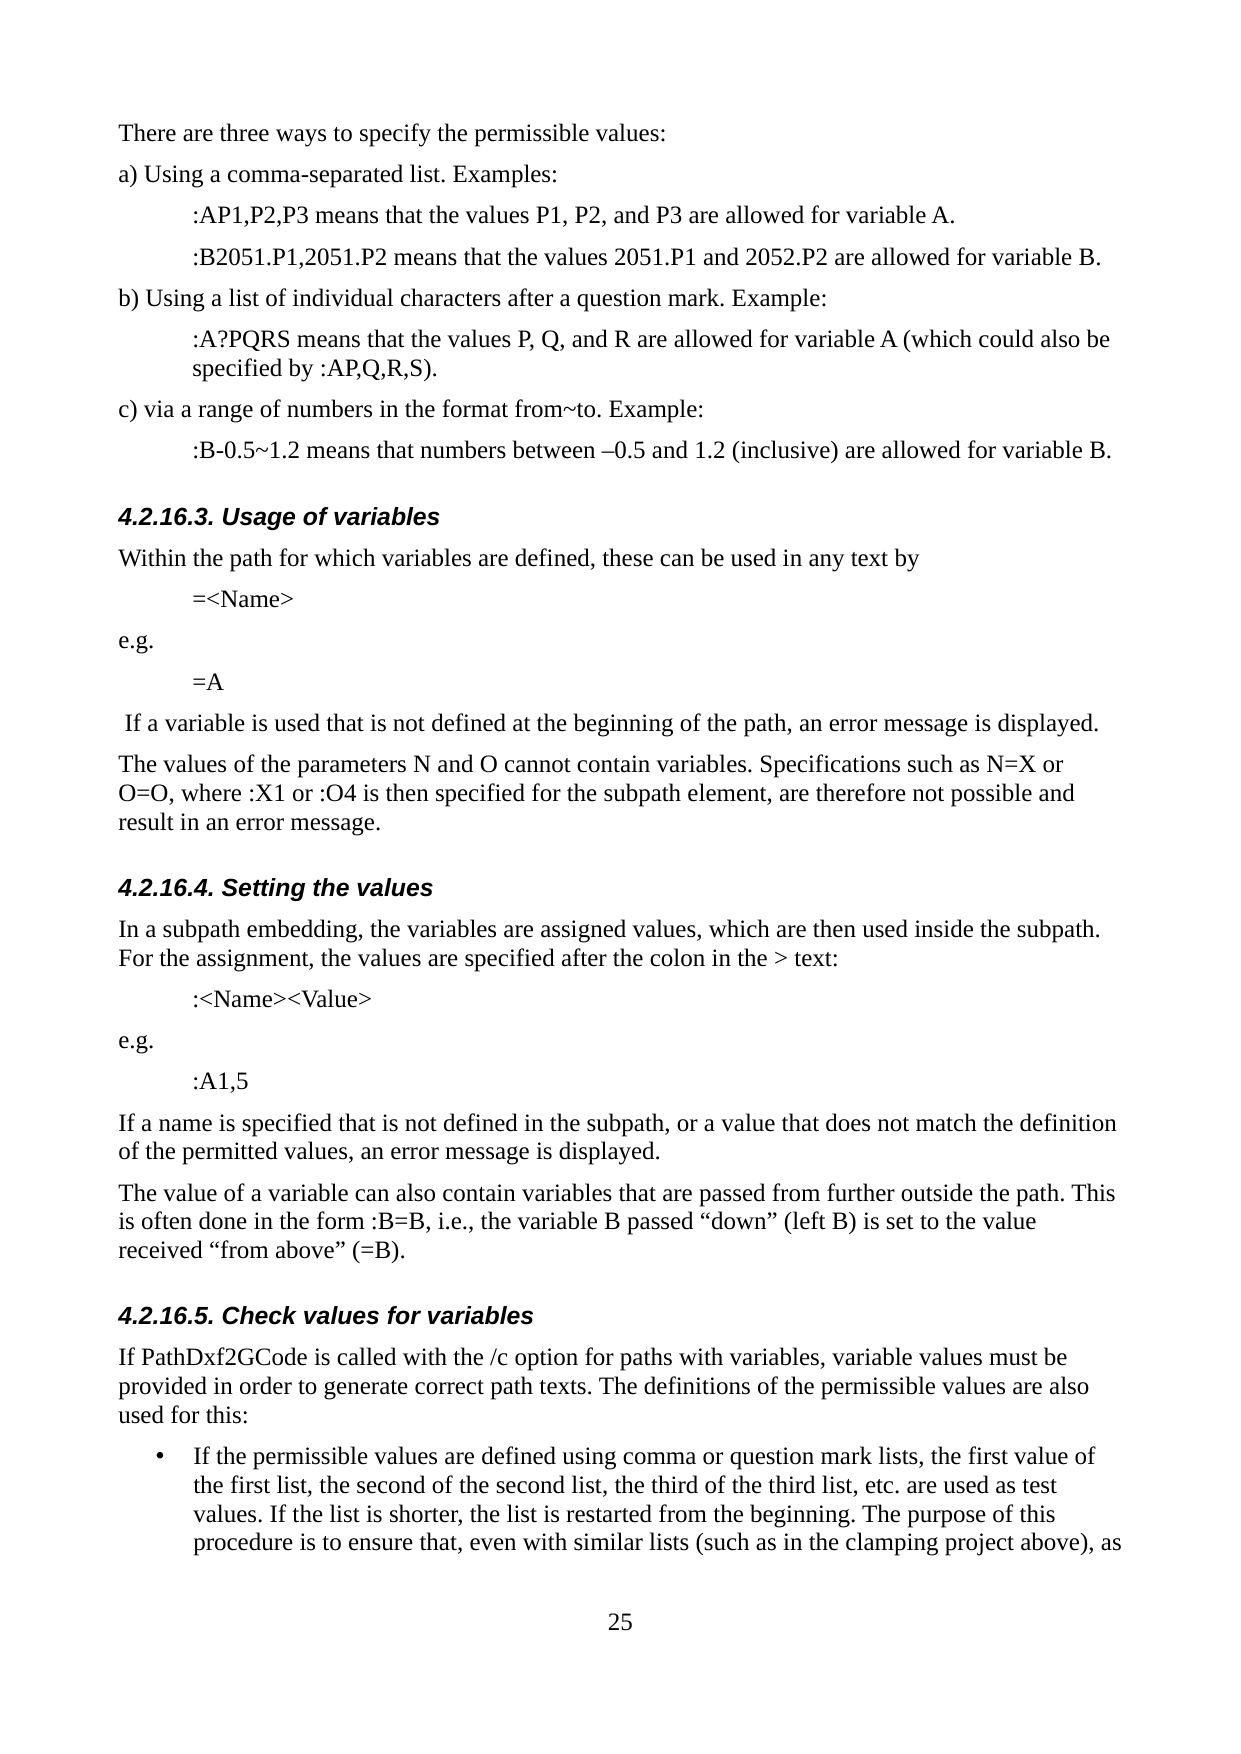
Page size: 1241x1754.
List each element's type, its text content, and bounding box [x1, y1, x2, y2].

subtitle 4.2.16.3. Usage of variables [118, 502, 1122, 530]
text :A1,5 [192, 1066, 1122, 1095]
text :B2051.P1,2051.P2 means that the values 2051.P1 and 2052.P2 are allowed for variable B. [192, 242, 1122, 271]
text e.g. [118, 625, 1122, 654]
text There are three ways to specify the permissible values: [118, 118, 1122, 147]
text =<Name> [192, 584, 1122, 613]
text e.g. [118, 1025, 1122, 1054]
text b) Using a list of individual characters after a question mark. Example: [118, 283, 1122, 312]
text :B-0.5~1.2 means that numbers between –0.5 and 1.2 (inclusive) are allowed for variable B. [192, 436, 1122, 464]
text a) Using a comma-separated list. Examples: [118, 159, 1122, 188]
list If the permissible values are defined using comma or question mark lists, the first value of the first list, the second of the second list, the third of the third list, etc. are used as test values. If the list is shorter, the list is restarted from the beginning. The purpose of this procedure is to ensure that, even with similar lists (such as in the clamping project above), as [156, 1441, 1122, 1556]
text If a variable is used that is not defined at the beginning of the path, an error message is displayed. [118, 708, 1122, 737]
text =A [192, 667, 1122, 695]
subtitle 4.2.16.5. Check values for variables [118, 1301, 1122, 1330]
text :AP1,P2,P3 means that the values P1, P2, and P3 are allowed for variable A. [192, 201, 1122, 229]
text If PathDxf2GCode is called with the /c option for paths with variables, variable values must be provided in order to generate correct path texts. The definitions of the permissible values are also used for this: [118, 1342, 1122, 1429]
text :<Name><Value> [192, 984, 1122, 1013]
text In a subpath embedding, the variables are assigned values, which are then used inside the subpath. For the assignment, the values are specified after the colon in the > text: [118, 914, 1122, 971]
text The values of the parameters N and O cannot contain variables. Specifications such as N=X or O=O, where :X1 or :O4 is then specified for the subpath element, are therefore not possible and result in an error message. [118, 749, 1122, 835]
text The value of a variable can also contain variables that are passed from further outside the path. This is often done in the form :B=B, i.e., the variable B passed “down” (left B) is set to the value received “from above” (=B). [118, 1178, 1122, 1264]
subtitle 4.2.16.4. Setting the values [118, 873, 1122, 901]
text Within the path for which variables are defined, these can be used in any text by [118, 543, 1122, 572]
text If a name is specified that is not defined in the subpath, or a value that does not match the definition of the permitted values, an error message is displayed. [118, 1108, 1122, 1165]
text :A?PQRS means that the values P, Q, and R are allowed for variable A (which could also be specified by :AP,Q,R,S). [192, 324, 1122, 382]
text c) via a range of numbers in the format from~to. Example: [118, 394, 1122, 423]
